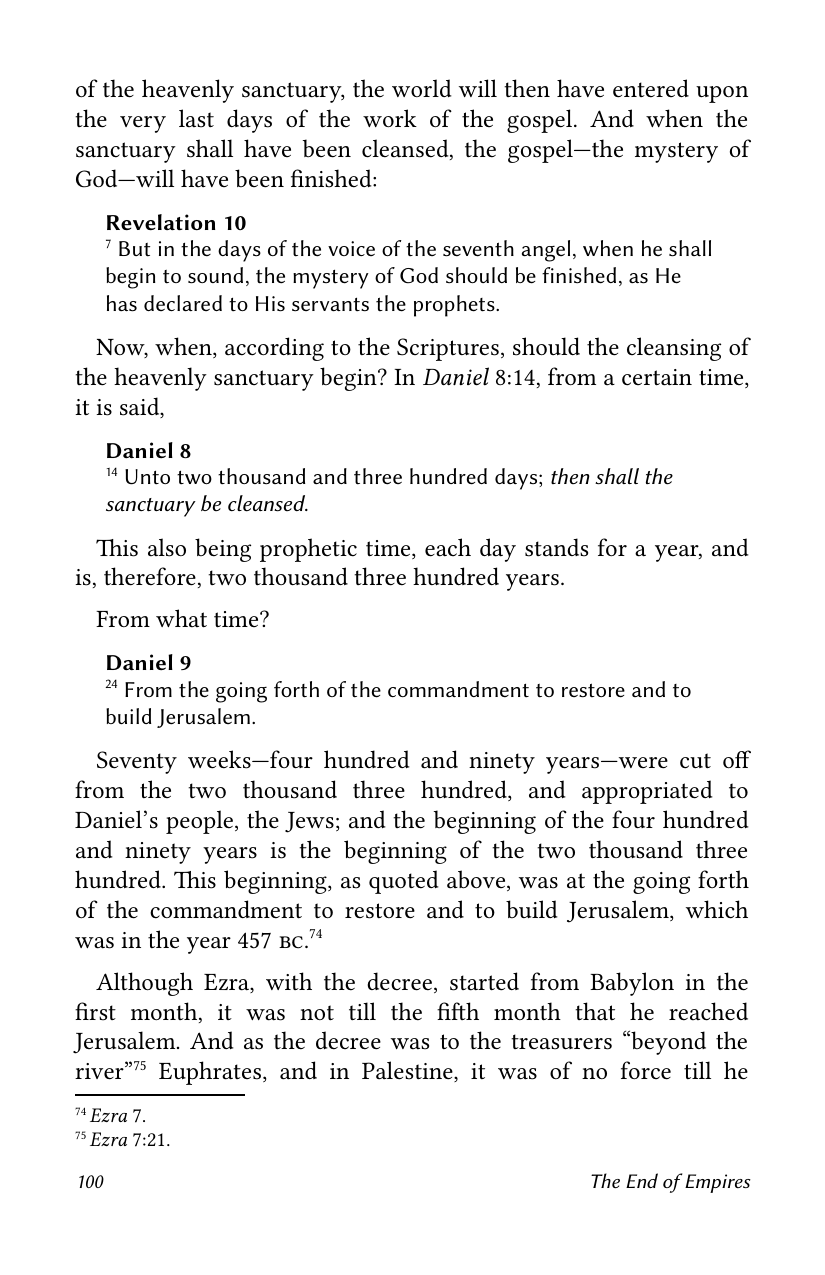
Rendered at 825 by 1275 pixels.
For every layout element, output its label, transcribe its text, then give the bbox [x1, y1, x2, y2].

text Revelation 10 [105, 209, 750, 236]
text Seventy weeks—four hundred and ninety years—were cut off from the two thousand three hundred, and appropriated to Daniel’s people, the Jews; and the beginning of the four hundred and ninety years is the beginning of the two thousand three hundred. This beginning, as quoted above, was at the going forth of the commandment to restore and to build Jerusalem, which was in the year 457 BC. [75, 746, 750, 954]
text Although Ezra, with the decree, started from Babylon in the first month, it was not till the fifth month that he reached Jerusalem. And as the decree was to the treasurers “beyond the river” Euphrates, and in Palestine, it was of no force till he [75, 968, 750, 1086]
text This also being prophetic time, each day stands for a year, and is, therefore, two thousand three hundred years. [75, 533, 750, 592]
text of the heavenly sanctuary, the world will then have entered upon the very last days of the work of the gospel. And when the sanctuary shall have been cleansed, the gospel—the mystery of God—will have been finished: [75, 75, 750, 193]
text Now, when, according to the Scriptures, should the cleansing of the heavenly sanctuary begin? In Daniel 8:14, from a certain time, it is said, [75, 333, 750, 421]
text Ezra 7. [75, 1104, 750, 1128]
text 24 From the going forth of the commandment to restore and to build Jerusalem. [105, 676, 720, 730]
text Ezra 7:21. [75, 1128, 750, 1152]
text Daniel 8 [105, 438, 750, 464]
text Daniel 9 [105, 650, 750, 676]
text 14 Unto two thousand and three hundred days; then shall the sanctuary be cleansed. [105, 464, 720, 517]
text 7 But in the days of the voice of the seventh angel, when he shall begin to sound, the mystery of God should be finished, as He has declared to His servants the prophets. [105, 236, 720, 317]
text From what time? [75, 605, 750, 634]
